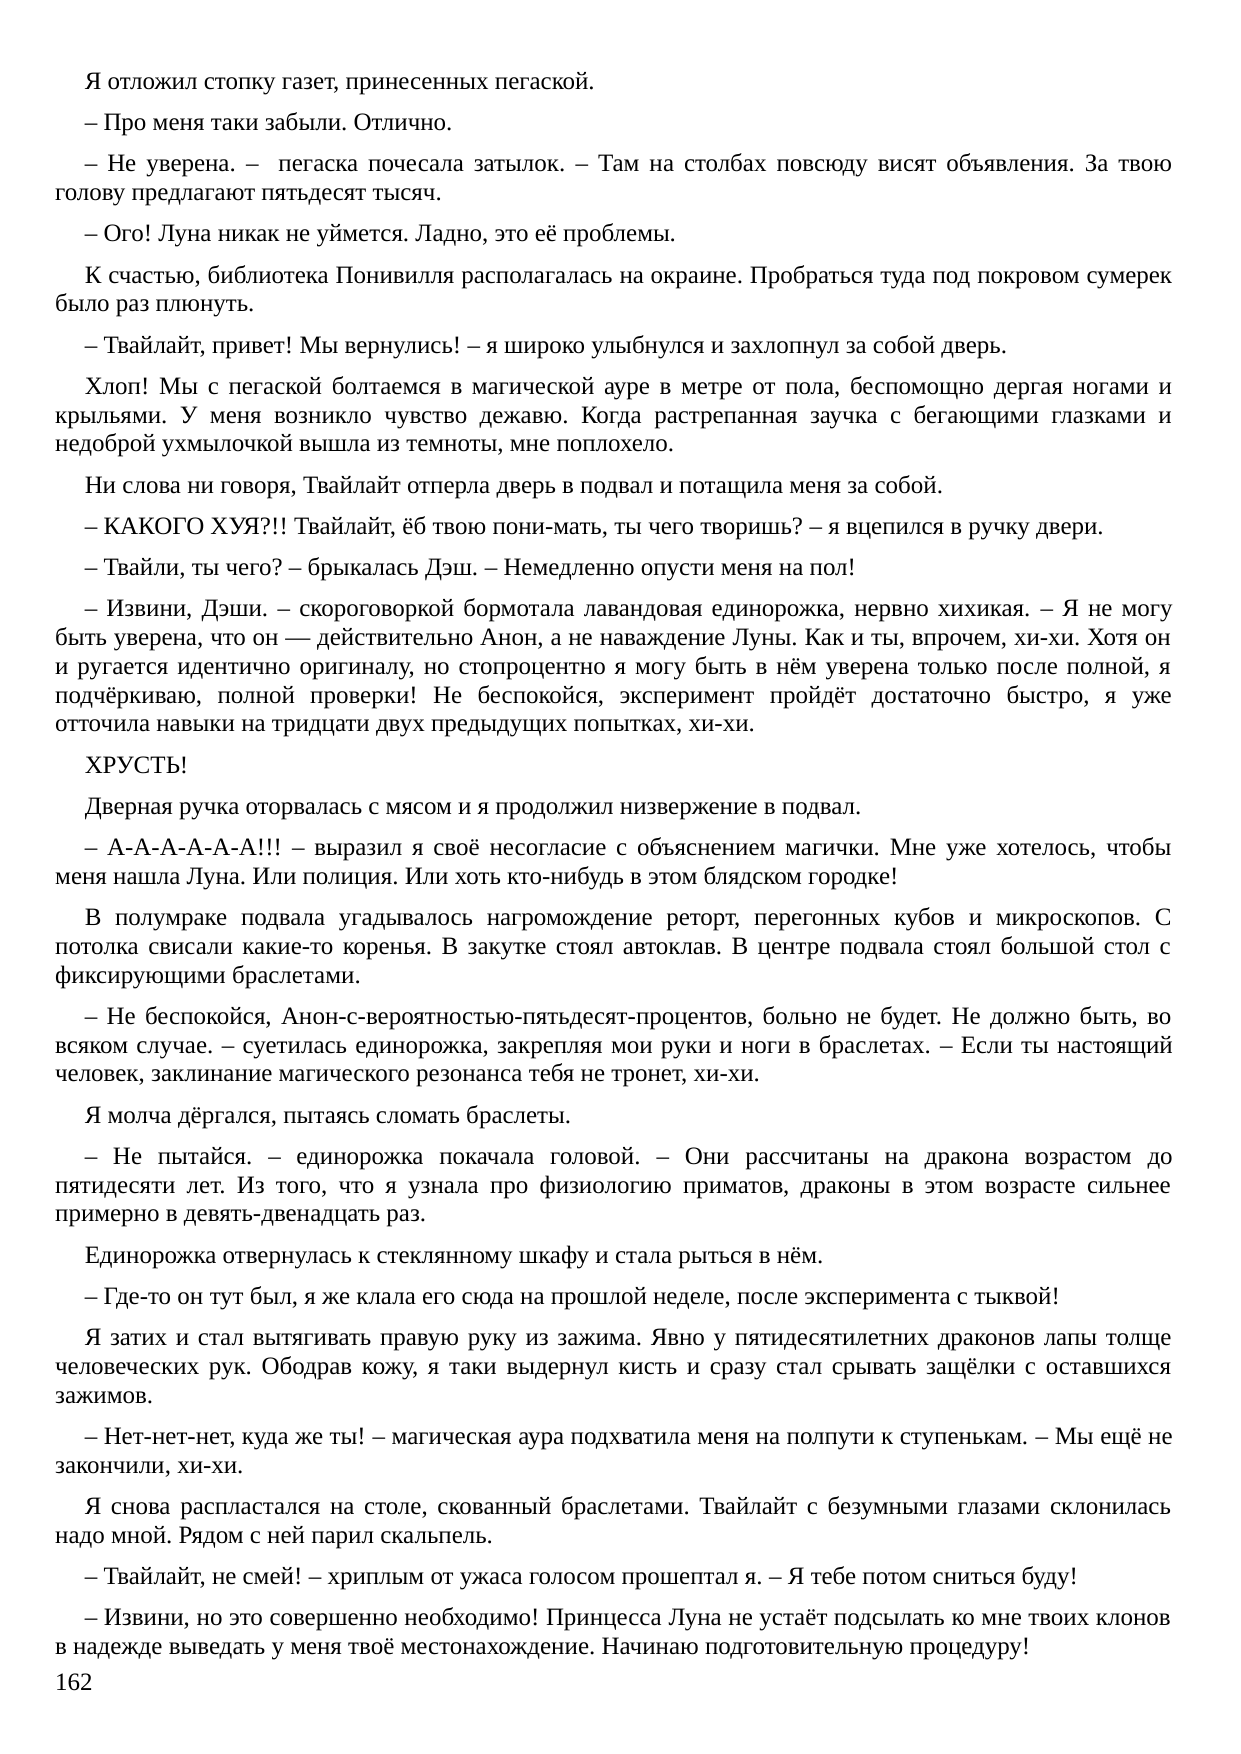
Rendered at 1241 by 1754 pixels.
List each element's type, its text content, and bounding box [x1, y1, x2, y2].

text Дверная ручка оторвалась с мясом и я продолжил низвержение в подвал. [55, 791, 1173, 820]
text К счастью, библиотека Понивилля располагалась на окраине. Пробраться туда под покровом сумерек было раз плюнуть. [55, 260, 1173, 317]
text – Не уверена. – пегаска почесала затылок. – Там на столбах повсюду висят объявления. За твою голову предлагают пятьдесят тысяч. [55, 148, 1173, 206]
text – Ого! Луна никак не уймется. Ладно, это её проблемы. [55, 218, 1173, 247]
text – А-А-А-А-А-А!!! – выразил я своё несогласие с объяснением магички. Мне уже хотелось, чтобы меня нашла Луна. Или полиция. Или хоть кто-нибудь в этом блядском городке! [55, 832, 1173, 890]
text Я отложил стопку газет, принесенных пегаской. [55, 66, 1173, 95]
text – Твайли, ты чего? – брыкалась Дэш. – Немедленно опусти меня на пол! [55, 552, 1173, 581]
text Хлоп! Мы с пегаской болтаемся в магической ауре в метре от пола, беспомощно дергая ногами и крыльями. У меня возникло чувство дежавю. Когда растрепанная заучка с бегающими глазками и недоброй ухмылочкой вышла из темноты, мне поплохело. [55, 371, 1173, 457]
text Единорожка отвернулась к стеклянному шкафу и стала рыться в нём. [55, 1240, 1173, 1268]
text – Не беспокойся, Анон-с-вероятностью-пятьдесят-процентов, больно не будет. Не должно быть, во всяком случае. – суетилась единорожка, закрепляя мои руки и ноги в браслетах. – Если ты настоящий человек, заклинание магического резонанса тебя не тронет, хи-хи. [55, 1001, 1173, 1087]
text В полумраке подвала угадывалось нагромождение реторт, перегонных кубов и микроскопов. С потолка свисали какие-то коренья. В закутке стоял автоклав. В центре подвала стоял большой стол с фиксирующими браслетами. [55, 902, 1173, 988]
text Я молча дёргался, пытаясь сломать браслеты. [55, 1100, 1173, 1128]
text – Нет-нет-нет, куда же ты! – магическая аура подхватила меня на полпути к ступенькам. – Мы ещё не закончили, хи-хи. [55, 1421, 1173, 1478]
text Я снова распластался на столе, скованный браслетами. Твайлайт с безумными глазами склонилась надо мной. Рядом с ней парил скальпель. [55, 1491, 1173, 1548]
text – Извини, Дэши. – скороговоркой бормотала лавандовая единорожка, нервно хихикая. – Я не могу быть уверена, что он — действительно Анон, а не наваждение Луны. Как и ты, впрочем, хи-хи. Хотя он и ругается идентично оригиналу, но стопроцентно я могу быть в нём уверена только после полной, я подчёркиваю, полной проверки! Не беспокойся, эксперимент пройдёт достаточно быстро, я уже отточила навыки на тридцати двух предыдущих попытках, хи-хи. [55, 593, 1173, 737]
text – Твайлайт, привет! Мы вернулись! – я широко улыбнулся и захлопнул за собой дверь. [55, 330, 1173, 358]
text – Не пытайся. – единорожка покачала головой. – Они рассчитаны на дракона возрастом до пятидесяти лет. Из того, что я узнала про физиологию приматов, драконы в этом возрасте сильнее примерно в девять-двенадцать раз. [55, 1141, 1173, 1227]
text Ни слова ни говоря, Твайлайт отперла дверь в подвал и потащила меня за собой. [55, 470, 1173, 498]
text – Твайлайт, не смей! – хриплым от ужаса голосом прошептал я. – Я тебе потом сниться буду! [55, 1561, 1173, 1590]
text Я затих и стал вытягивать правую руку из зажима. Явно у пятидесятилетних драконов лапы толще человеческих рук. Ободрав кожу, я таки выдернул кисть и сразу стал срывать защёлки с оставшихся зажимов. [55, 1322, 1173, 1408]
text – КАКОГО ХУЯ?!! Твайлайт, ёб твою пони-мать, ты чего творишь? – я вцепился в ручку двери. [55, 511, 1173, 540]
text ХРУСТЬ! [55, 750, 1173, 778]
text – Где-то он тут был, я же клала его сюда на прошлой неделе, после эксперимента с тыквой! [55, 1281, 1173, 1310]
text – Извини, но это совершенно необходимо! Принцесса Луна не устаёт подсылать ко мне твоих клонов в надежде выведать у меня твоё местонахождение. Начинаю подготовительную процедуру! [55, 1602, 1173, 1660]
text – Про меня таки забыли. Отлично. [55, 107, 1173, 136]
